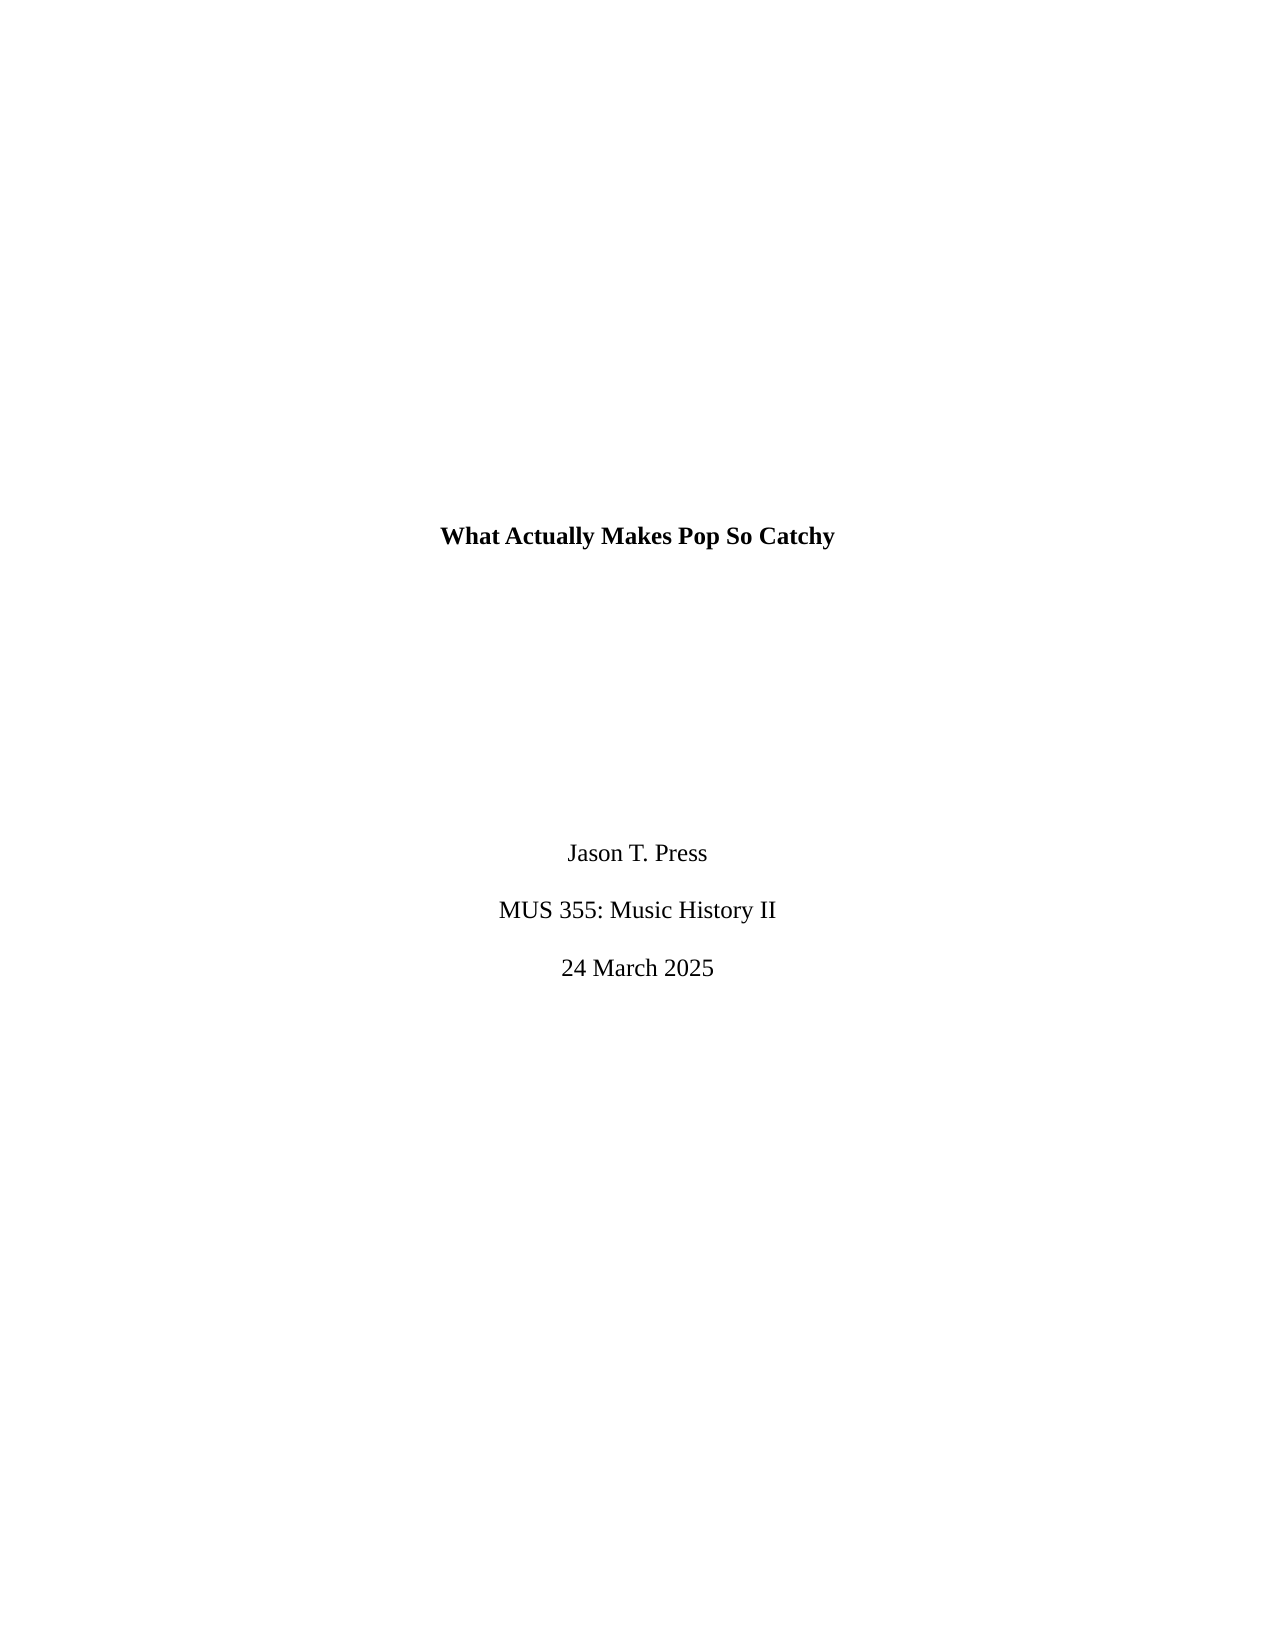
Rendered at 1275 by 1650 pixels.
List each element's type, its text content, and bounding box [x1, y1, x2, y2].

text MUS 355: Music History II [118, 895, 1157, 924]
text Jason T. Press [118, 838, 1157, 866]
text 24 March 2025 [118, 953, 1157, 981]
text What Actually Makes Pop So Catchy [118, 521, 1157, 550]
